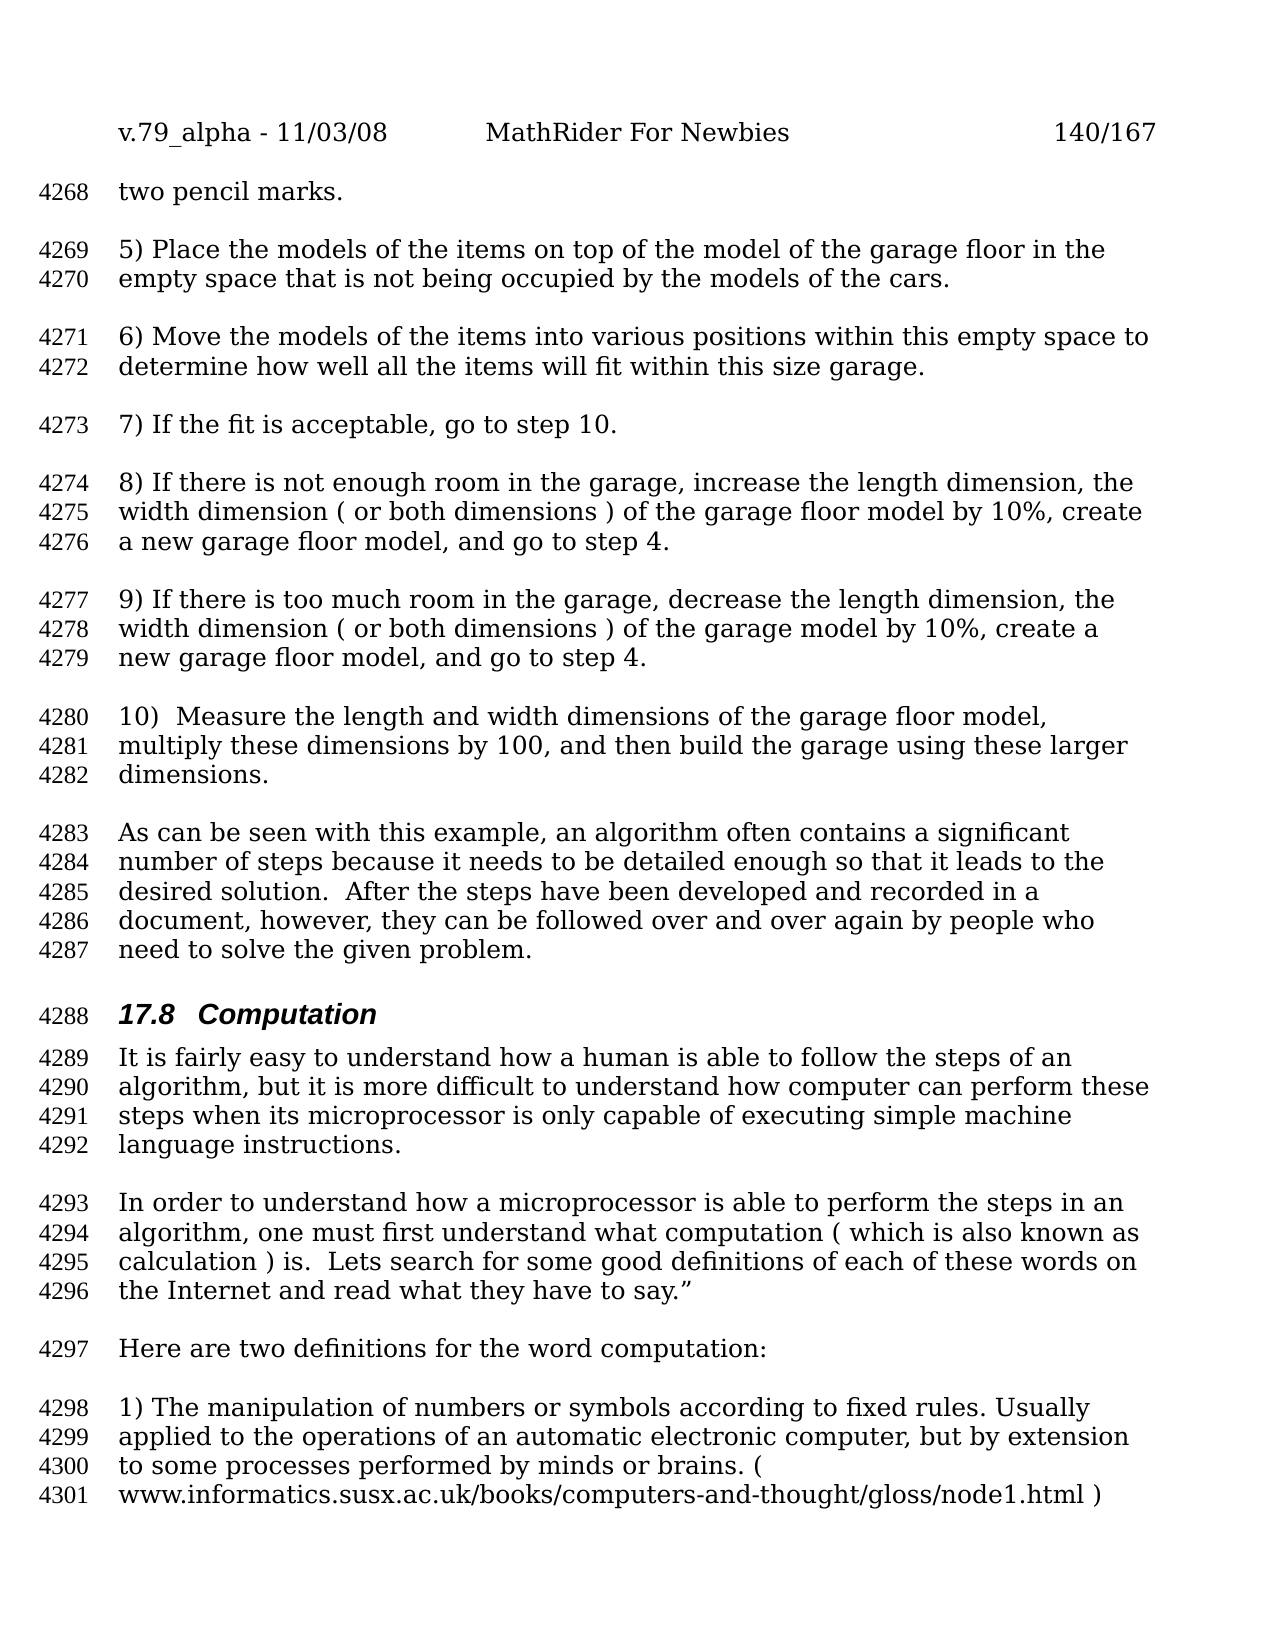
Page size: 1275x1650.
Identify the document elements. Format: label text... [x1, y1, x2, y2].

text 7) If the fit is acceptable, go to step 10. [118, 410, 1157, 439]
subtitle Computation [118, 997, 1157, 1031]
text In order to understand how a microprocessor is able to perform the steps in an algorithm, one must first understand what computation ( which is also known as calculation ) is. Lets search for some good definitions of each of these words on the Internet and read what they have to say.” [118, 1189, 1157, 1305]
text 10) Measure the length and width dimensions of the garage floor model, multiply these dimensions by 100, and then build the garage using these larger dimensions. [118, 702, 1157, 789]
text 1) The manipulation of numbers or symbols according to fixed rules. Usually applied to the operations of an automatic electronic computer, but by extension to some processes performed by minds or brains. ( www.informatics.susx.ac.uk/books/computers-and-thought/gloss/node1.html ) [118, 1393, 1157, 1509]
text It is fairly easy to understand how a human is able to follow the steps of an algorithm, but it is more difficult to understand how computer can perform these steps when its microprocessor is only capable of executing simple machine language instructions. [118, 1043, 1157, 1159]
text two pencil marks. [118, 177, 1157, 206]
text 6) Move the models of the items into various positions within this empty space to determine how well all the items will fit within this size garage. [118, 323, 1157, 381]
text 9) If there is too much room in the garage, decrease the length dimension, the width dimension ( or both dimensions ) of the garage model by 10%, create a new garage floor model, and go to step 4. [118, 585, 1157, 673]
text Here are two definitions for the word computation: [118, 1334, 1157, 1364]
text As can be seen with this example, an algorithm often contains a significant number of steps because it needs to be detailed enough so that it leads to the desired solution. After the steps have been developed and recorded in a document, however, they can be followed over and over again by people who need to solve the given problem. [118, 818, 1157, 964]
text 8) If there is not enough room in the garage, increase the length dimension, the width dimension ( or both dimensions ) of the garage floor model by 10%, create a new garage floor model, and go to step 4. [118, 468, 1157, 556]
text 5) Place the models of the items on top of the model of the garage floor in the empty space that is not being occupied by the models of the cars. [118, 235, 1157, 293]
